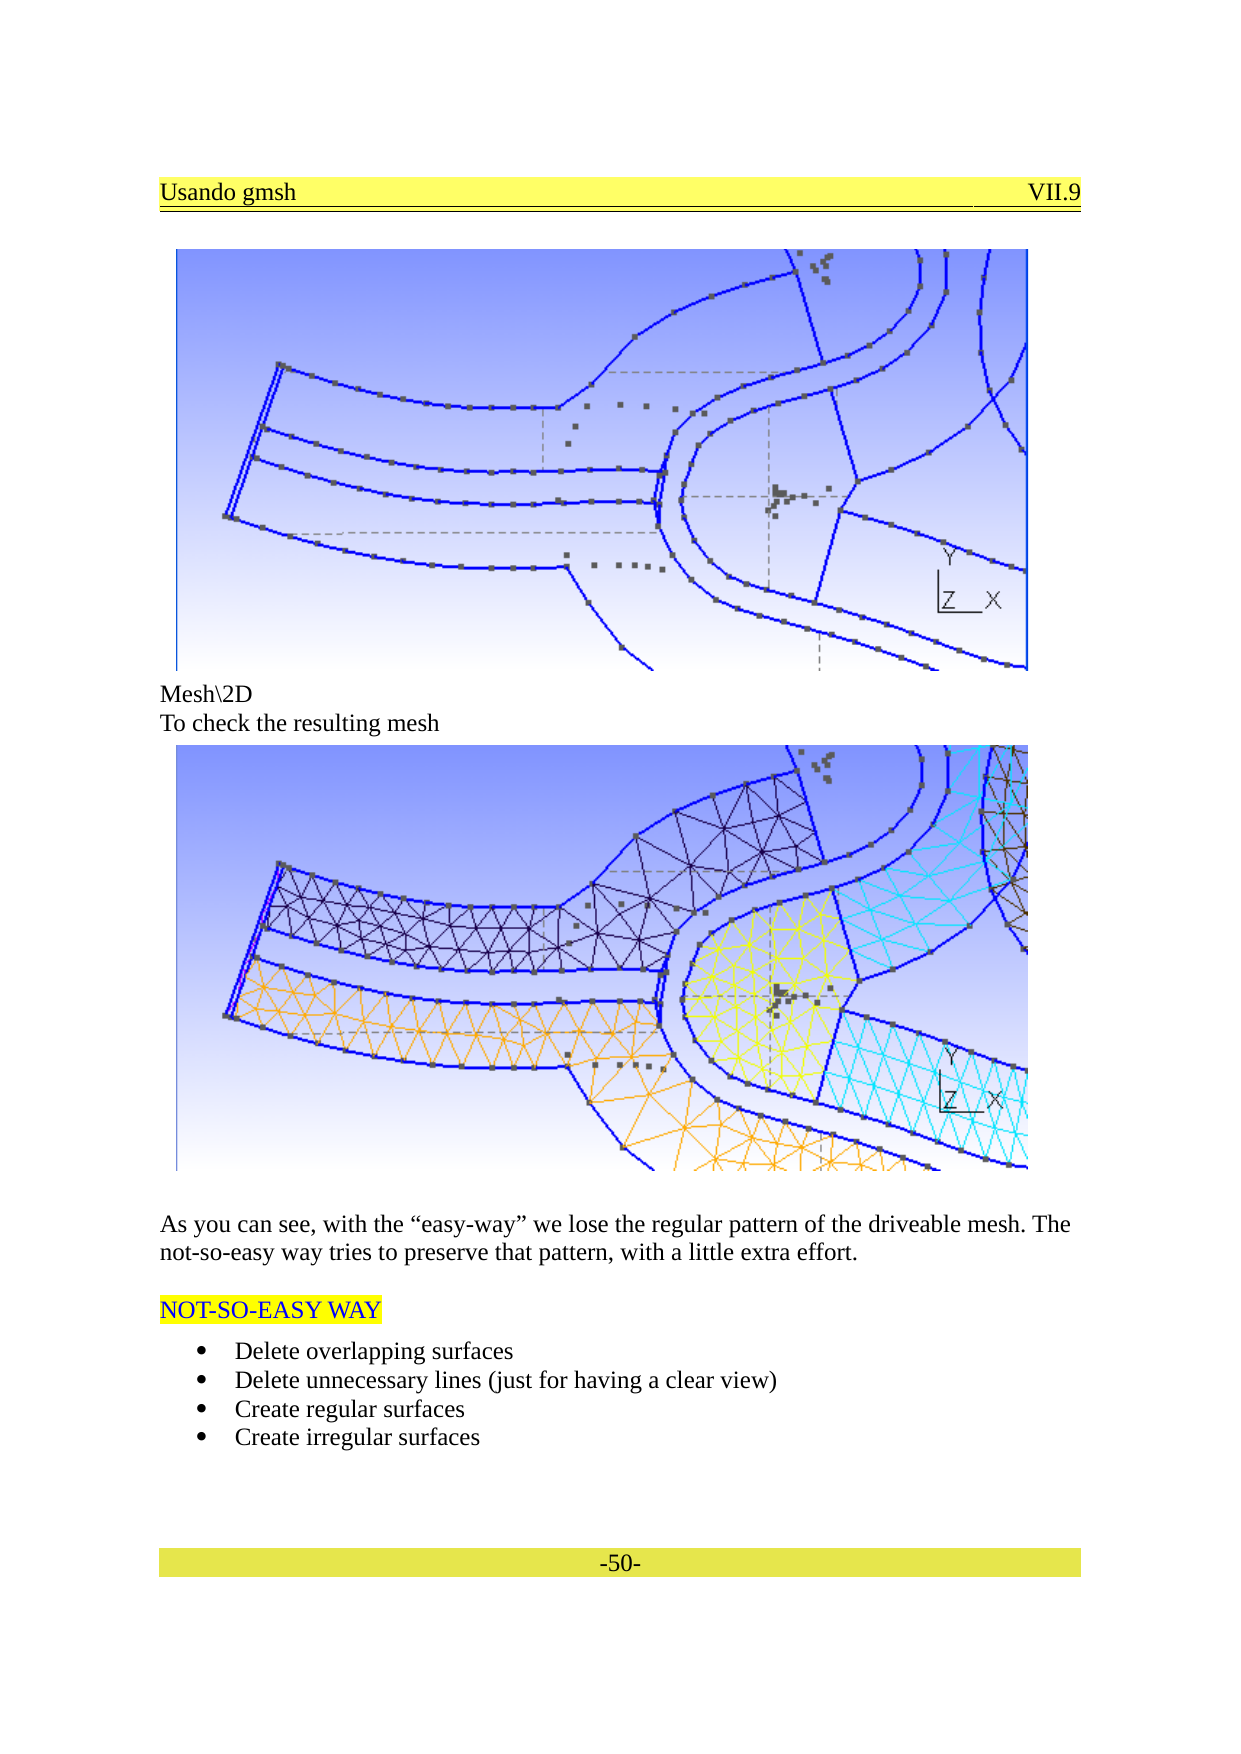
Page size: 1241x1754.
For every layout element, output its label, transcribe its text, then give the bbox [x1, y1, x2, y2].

text As you can see, with the “easy-way” we lose the regular pattern of the driveable mesh. The not-so-easy way tries to preserve that pattern, with a little extra effort. [159, 1209, 1081, 1266]
list Delete overlapping surfaces [197, 1336, 1081, 1365]
list Create regular surfaces [197, 1394, 1081, 1422]
list Create irregular surfaces [197, 1422, 1081, 1451]
text Mesh\2D [159, 679, 1081, 708]
list Delete unnecessary lines (just for having a clear view) [197, 1365, 1081, 1394]
picture [176, 745, 1028, 1171]
text To check the resulting mesh [159, 708, 1081, 737]
picture [176, 249, 1029, 671]
text NOT-SO-EASY WAY [159, 1295, 1081, 1324]
